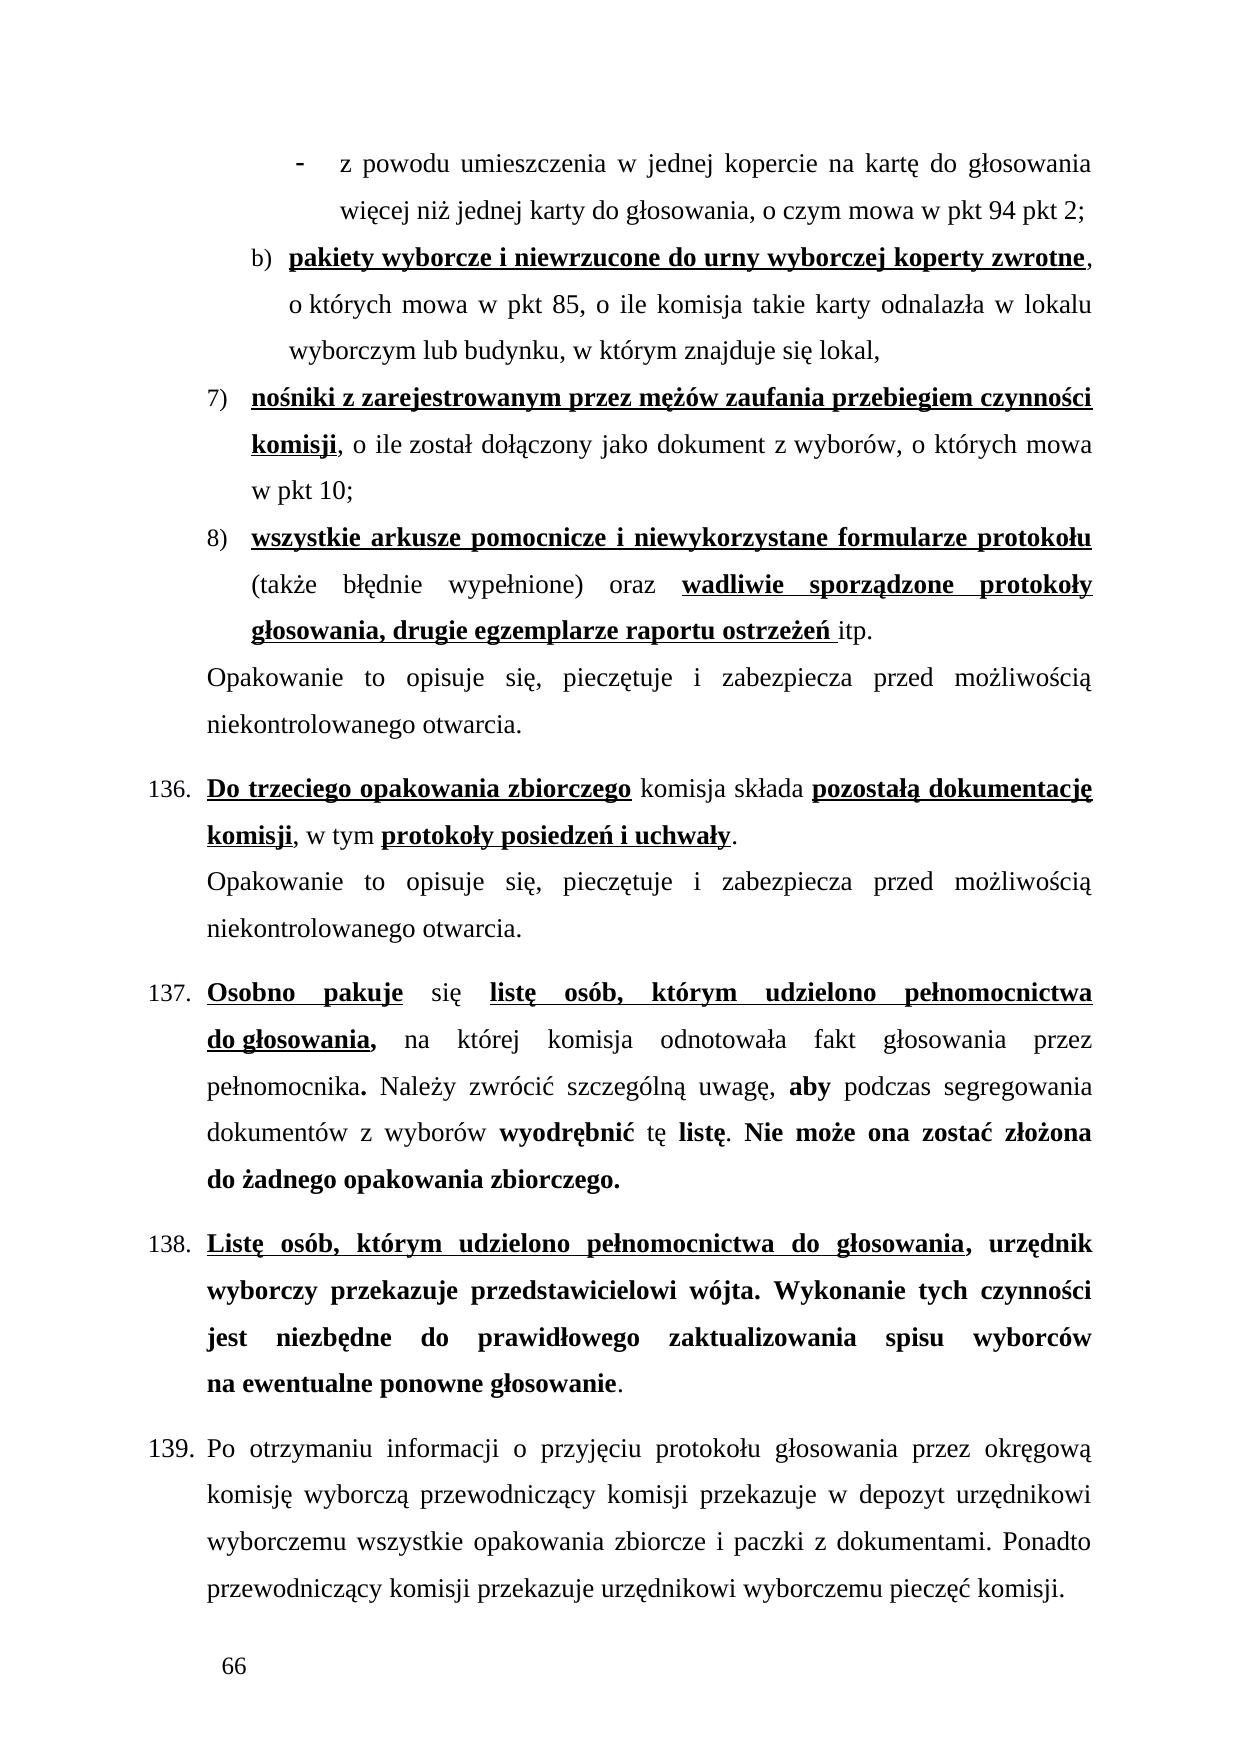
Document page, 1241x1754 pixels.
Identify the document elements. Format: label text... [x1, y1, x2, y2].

list wszystkie arkusze pomocnicze i niewykorzystane formularze protokołu (także błędnie wypełnione) oraz wadliwie sporządzone protokoły głosowania, drugie egzemplarze raportu ostrzeżeń itp. [207, 521, 1093, 646]
list z powodu umieszczenia w jednej kopercie na kartę do głosowania więcej niż jednej karty do głosowania, o czym mowa w pkt 94 pkt 2; [295, 148, 1093, 226]
list Po otrzymaniu informacji o przyjęciu protokołu głosowania przez okręgową komisję wyborczą przewodniczący komisji przekazuje w depozyt urzędnikowi wyborczemu wszystkie opakowania zbiorcze i paczki z dokumentami. Ponadto przewodniczący komisji przekazuje urzędnikowi wyborczemu pieczęć komisji. [148, 1432, 1093, 1603]
list pakiety wyborcze i niewrzucone do urny wyborczej koperty zwrotne, o których mowa w pkt 85, o ile komisja takie karty odnalazła w lokalu wyborczym lub budynku, w którym znajduje się lokal, [251, 241, 1093, 366]
text Opakowanie to opisuje się, pieczętuje i zabezpiecza przed możliwością niekontrolowanego otwarcia. [207, 661, 1093, 739]
list Do trzeciego opakowania zbiorczego komisja składa pozostałą dokumentację komisji, w tym protokoły posiedzeń i uchwały. [148, 772, 1093, 850]
list Opakowanie to opisuje się, pieczętuje i zabezpiecza przed możliwością niekontrolowanego otwarcia. [207, 865, 1093, 943]
list Osobno pakuje się listę osób, którym udzielono pełnomocnictwa do głosowania, na której komisja odnotowała fakt głosowania przez pełnomocnika. Należy zwrócić szczególną uwagę, aby podczas segregowania dokumentów z wyborów wyodrębnić tę listę. Nie może ona zostać złożona do żadnego opakowania zbiorczego. [148, 976, 1093, 1194]
list nośniki z zarejestrowanym przez mężów zaufania przebiegiem czynności komisji, o ile został dołączony jako dokument z wyborów, o których mowa w pkt 10; [207, 381, 1093, 506]
list Listę osób, którym udzielono pełnomocnictwa do głosowania, urzędnik wyborczy przekazuje przedstawicielowi wójta. Wykonanie tych czynności jest niezbędne do prawidłowego zaktualizowania spisu wyborców na ewentualne ponowne głosowanie. [148, 1227, 1093, 1399]
